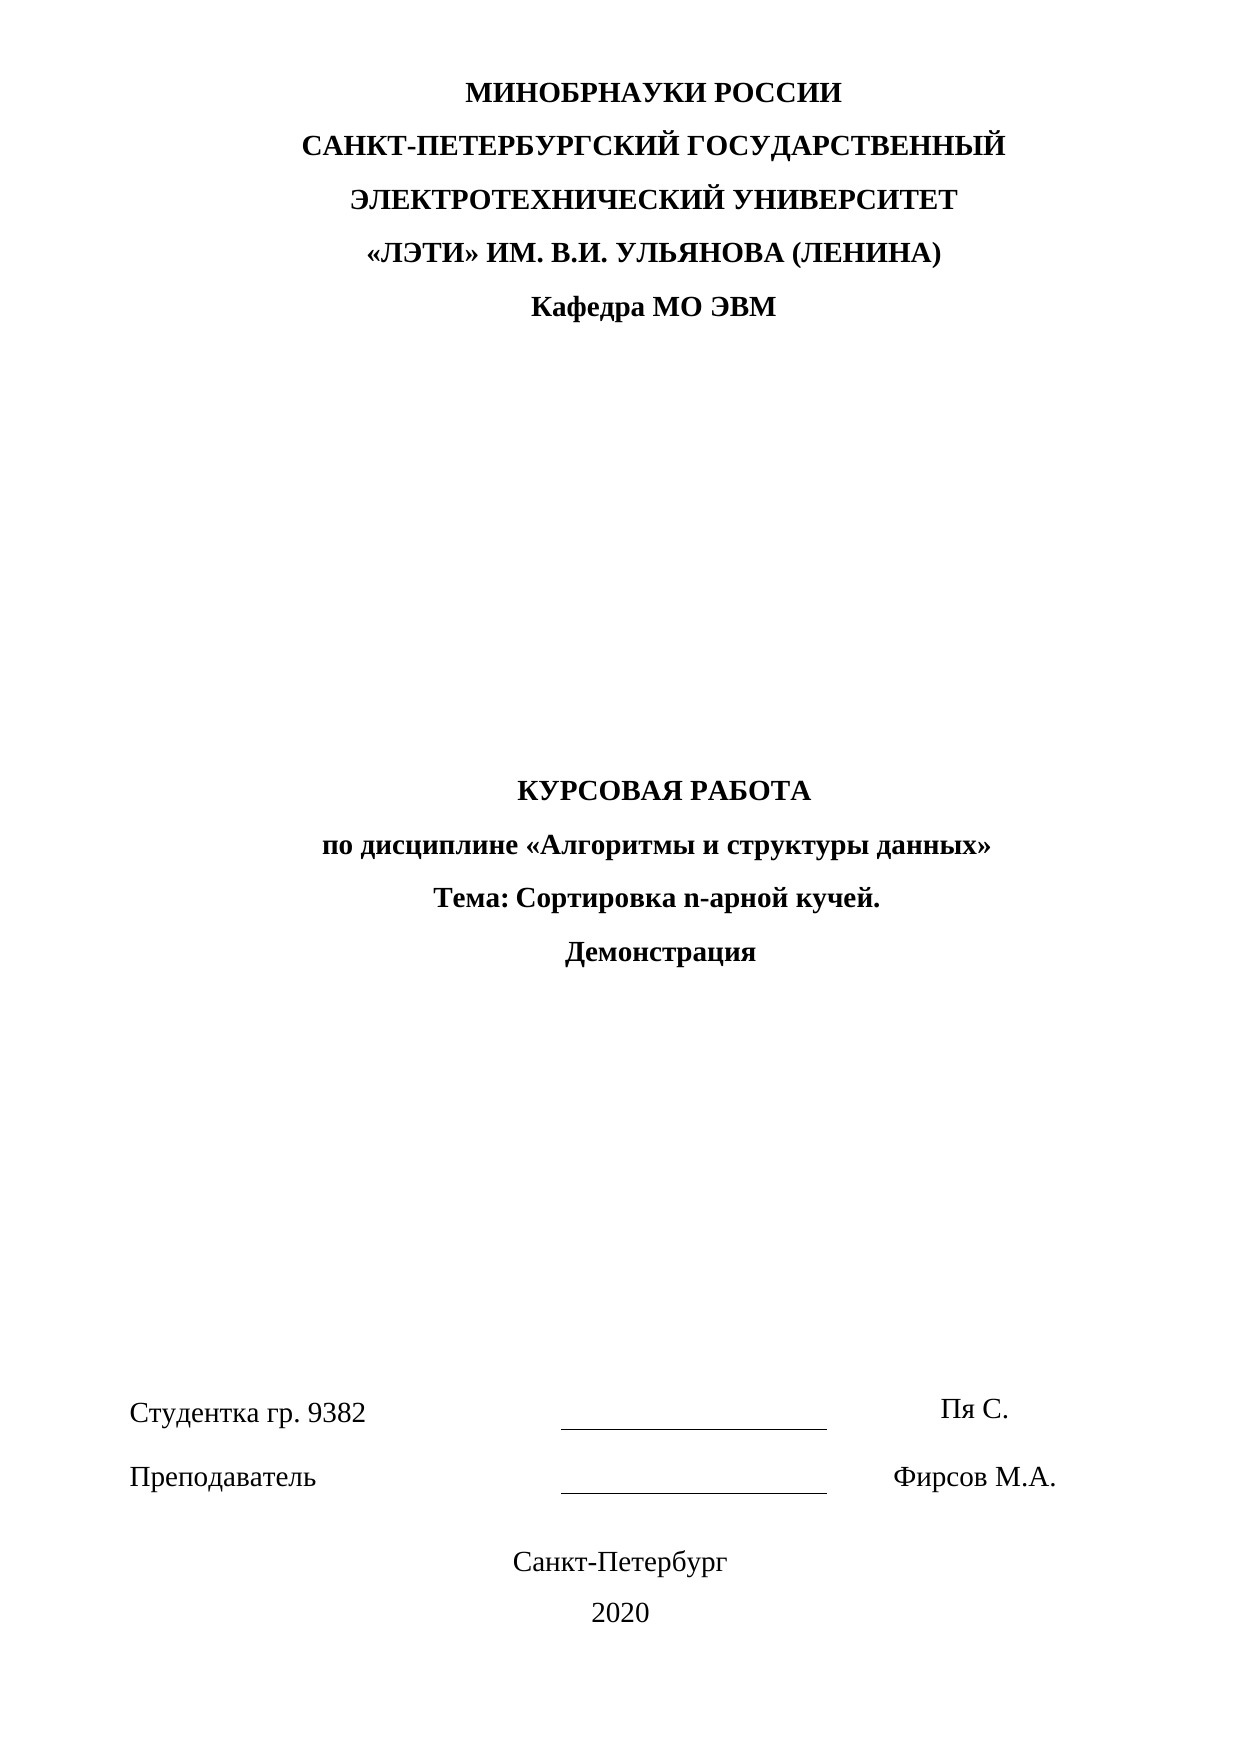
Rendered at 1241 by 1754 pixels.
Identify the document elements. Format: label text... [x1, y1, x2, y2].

text Демонстрация [199, 934, 1122, 967]
text Тема: Сортировка n-арной кучей. [199, 880, 1122, 914]
text МИНОБРНАУКИ РОССИИ [193, 75, 1122, 108]
text ЭЛЕКТРОТЕХНИЧЕСКИЙ УНИВЕРСИТЕТ [193, 182, 1122, 215]
text КУРСОВАЯ РАБОТА [199, 773, 1122, 807]
table_header [561, 1365, 827, 1429]
text Санкт-Петербург [118, 1544, 1122, 1578]
text по дисциплине «Алгоритмы и структуры данных» [199, 827, 1122, 860]
table_cell Преподаватель [118, 1429, 561, 1493]
table_header Пя С. [827, 1365, 1122, 1429]
table_cell [561, 1430, 827, 1493]
text САНКТ-ПЕТЕРБУРГСКИЙ ГОСУДАРСТВЕННЫЙ [193, 128, 1122, 162]
text «ЛЭТИ» ИМ. В.И. УЛЬЯНОВА (ЛЕНИНА) [193, 235, 1122, 269]
table_cell Фирсов М.А. [827, 1429, 1122, 1493]
text 2020 [118, 1595, 1122, 1628]
table_header Студентка гр. 9382 [118, 1365, 561, 1429]
text Кафедра МО ЭВМ [193, 289, 1122, 322]
